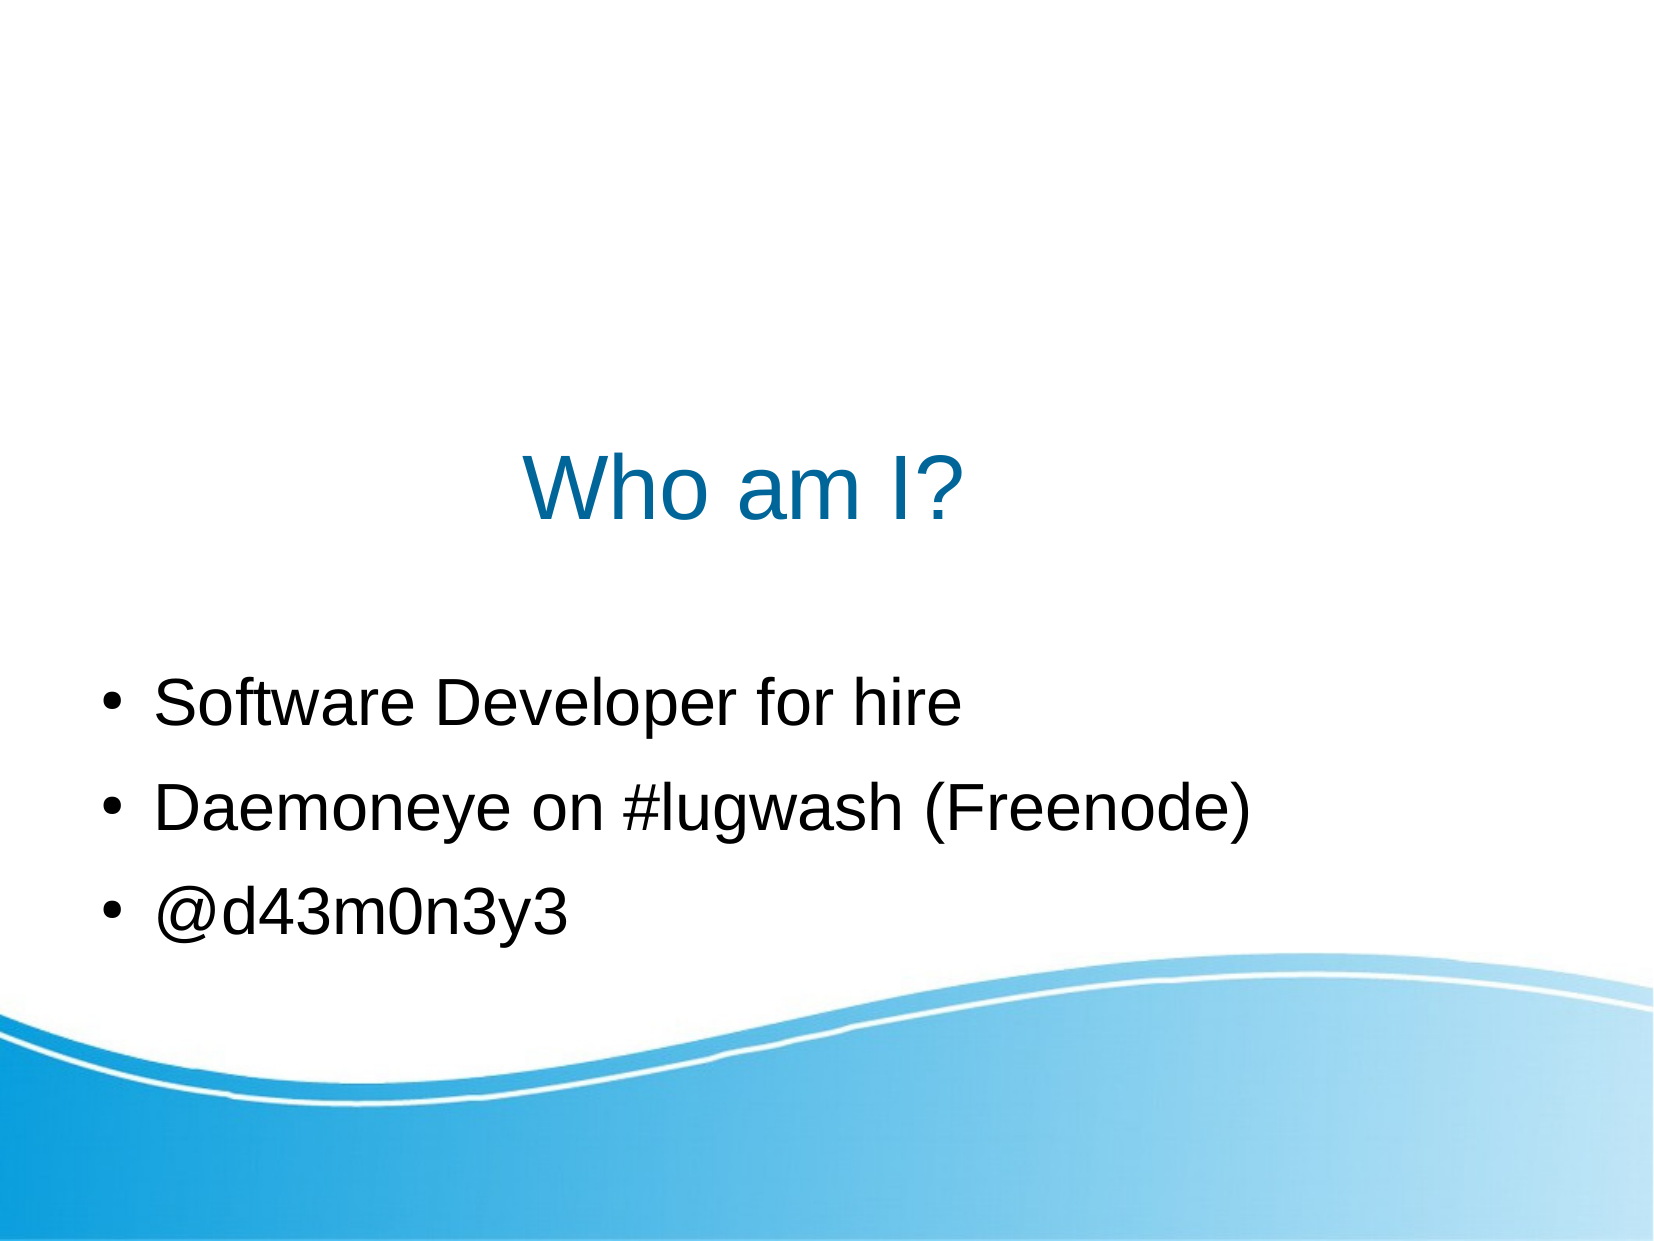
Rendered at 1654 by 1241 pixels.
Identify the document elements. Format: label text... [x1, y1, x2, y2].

picture [85, 1053, 95, 1059]
list Software Developer for hire Daemoneye on #lugwash (Freenode) @d43m0n3y3 [82, 665, 1571, 1010]
picture [0, 952, 1654, 1241]
title Who am I? [0, 384, 1489, 592]
